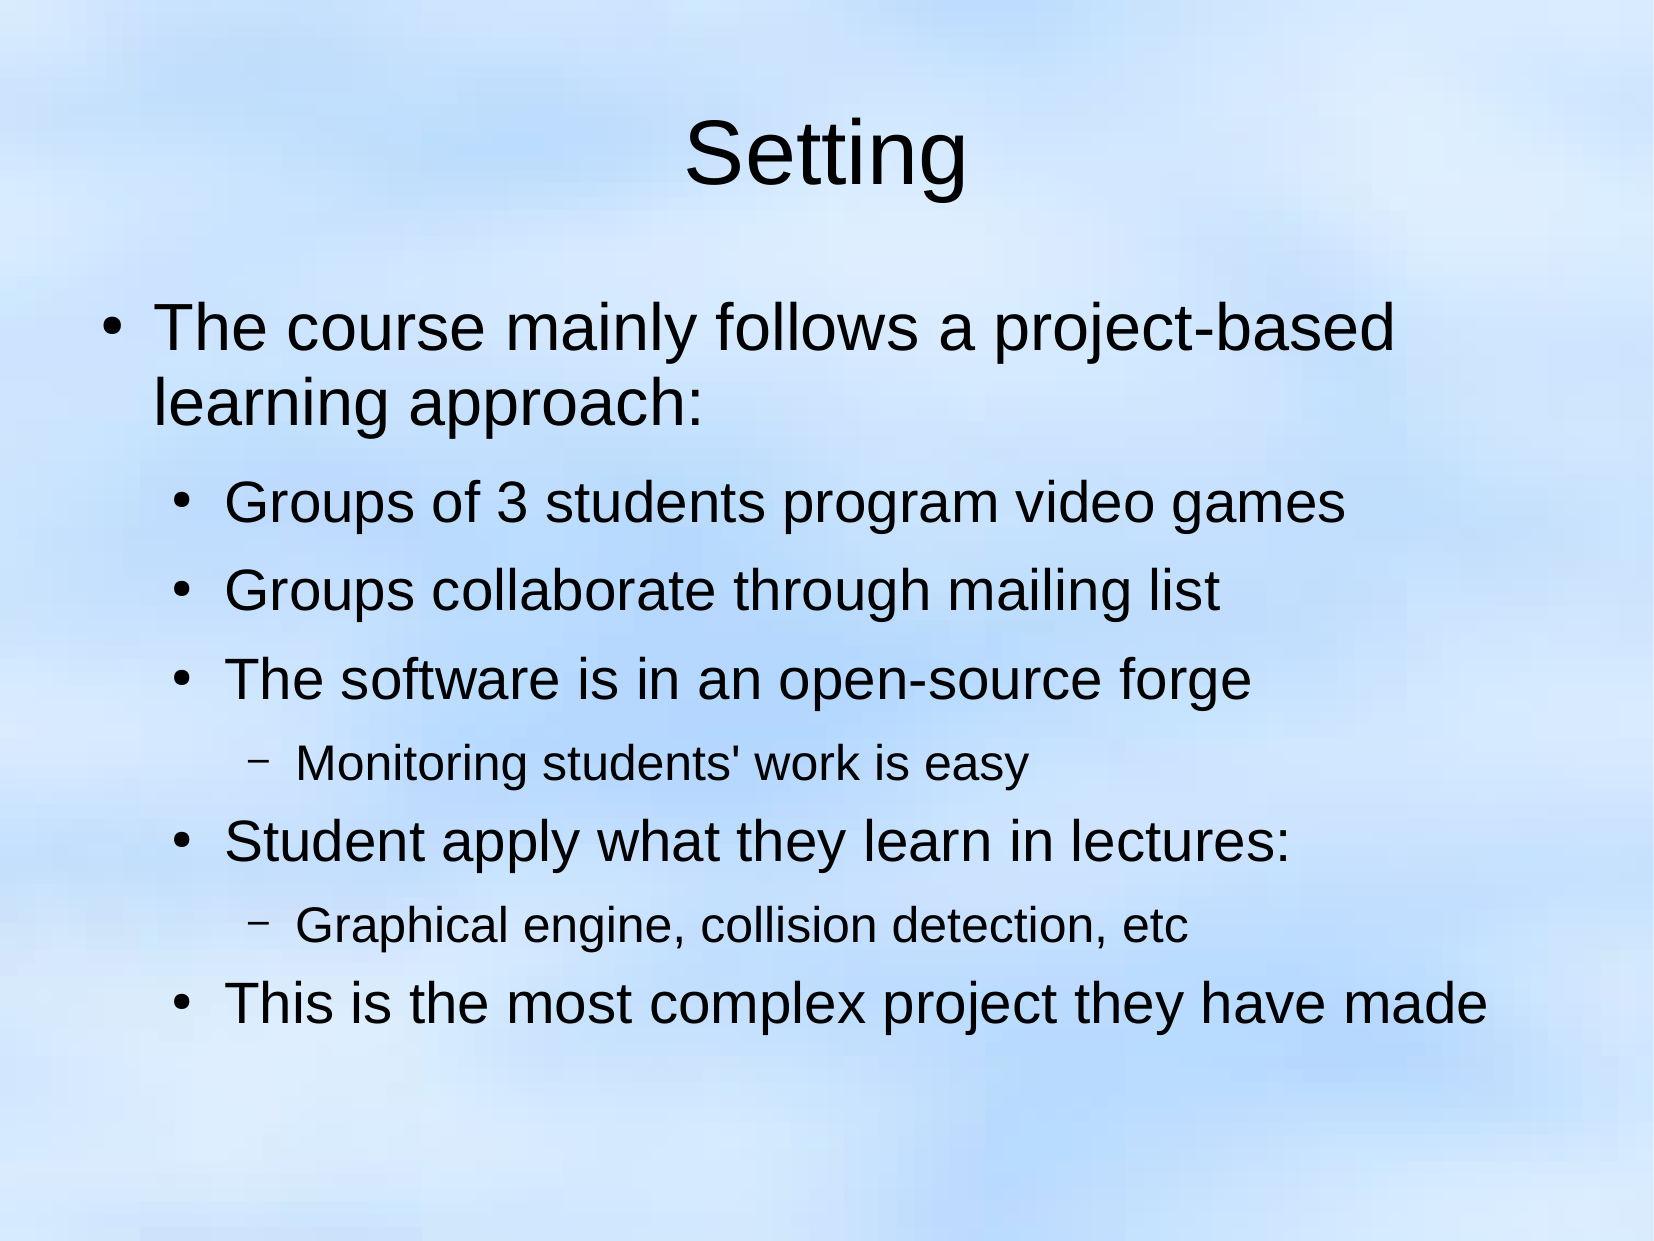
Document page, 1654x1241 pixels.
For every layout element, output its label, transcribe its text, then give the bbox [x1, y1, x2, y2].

picture [0, 0, 1654, 1241]
list The course mainly follows a project-based learning approach: Groups of 3 students program video games Groups collaborate through mailing list The software is in an open-source forge Monitoring students' work is easy Student apply what they learn in lectures: Graphical engine, collision detection, etc This is the most complex project they have made [82, 290, 1571, 1109]
title Setting [82, 56, 1571, 250]
